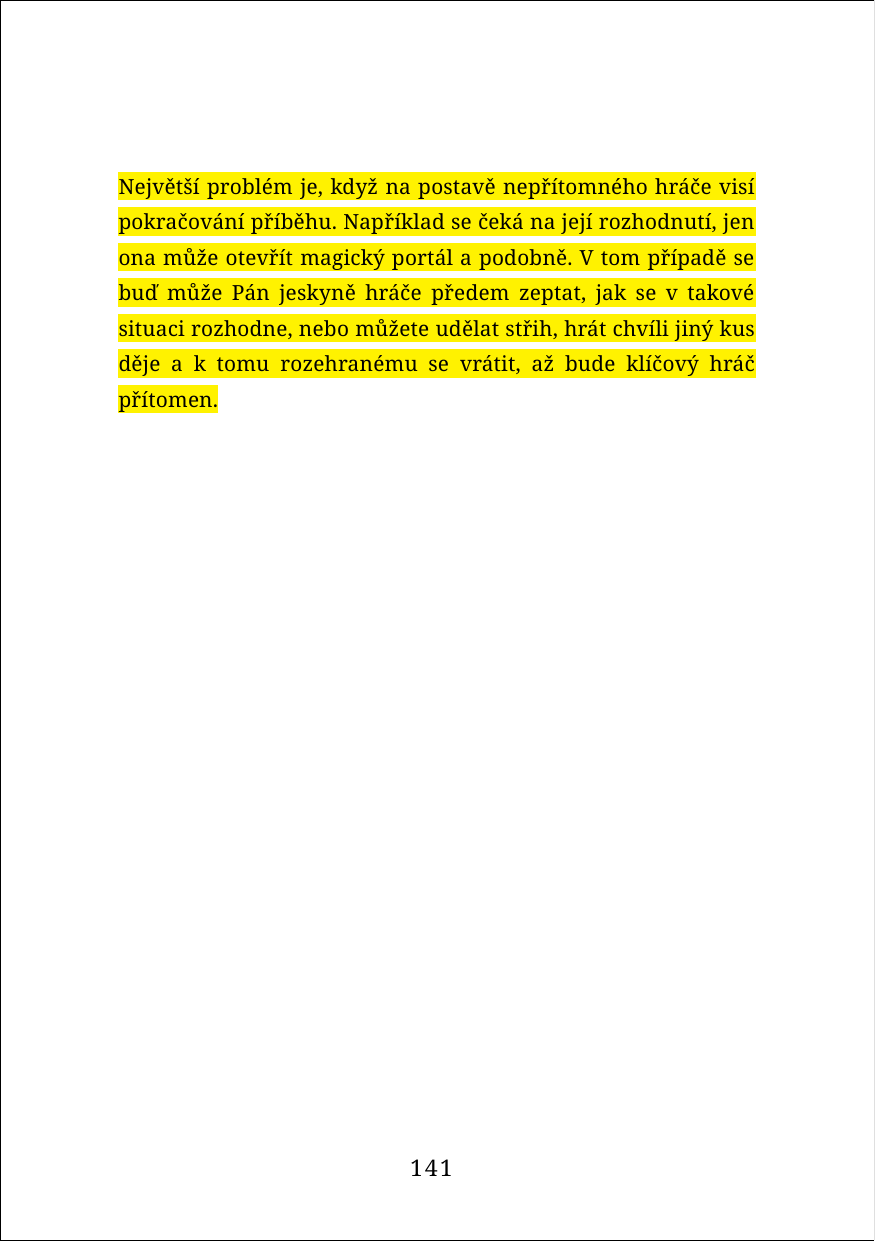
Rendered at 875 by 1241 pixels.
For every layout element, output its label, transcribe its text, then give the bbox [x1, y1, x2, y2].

text Největší problém je, když na postavě nepřítomného hráče visí pokračování příběhu. Například se čeká na její rozhodnutí, jen ona může otevřít magický portál a podobně. V tom případě se buď může Pán jeskyně hráče předem zeptat, jak se v takové situaci rozhodne, nebo můžete udělat střih, hrát chvíli jiný kus děje a k tomu rozehranému se vrátit, až bude klíčový hráč přítomen. [118, 172, 756, 413]
